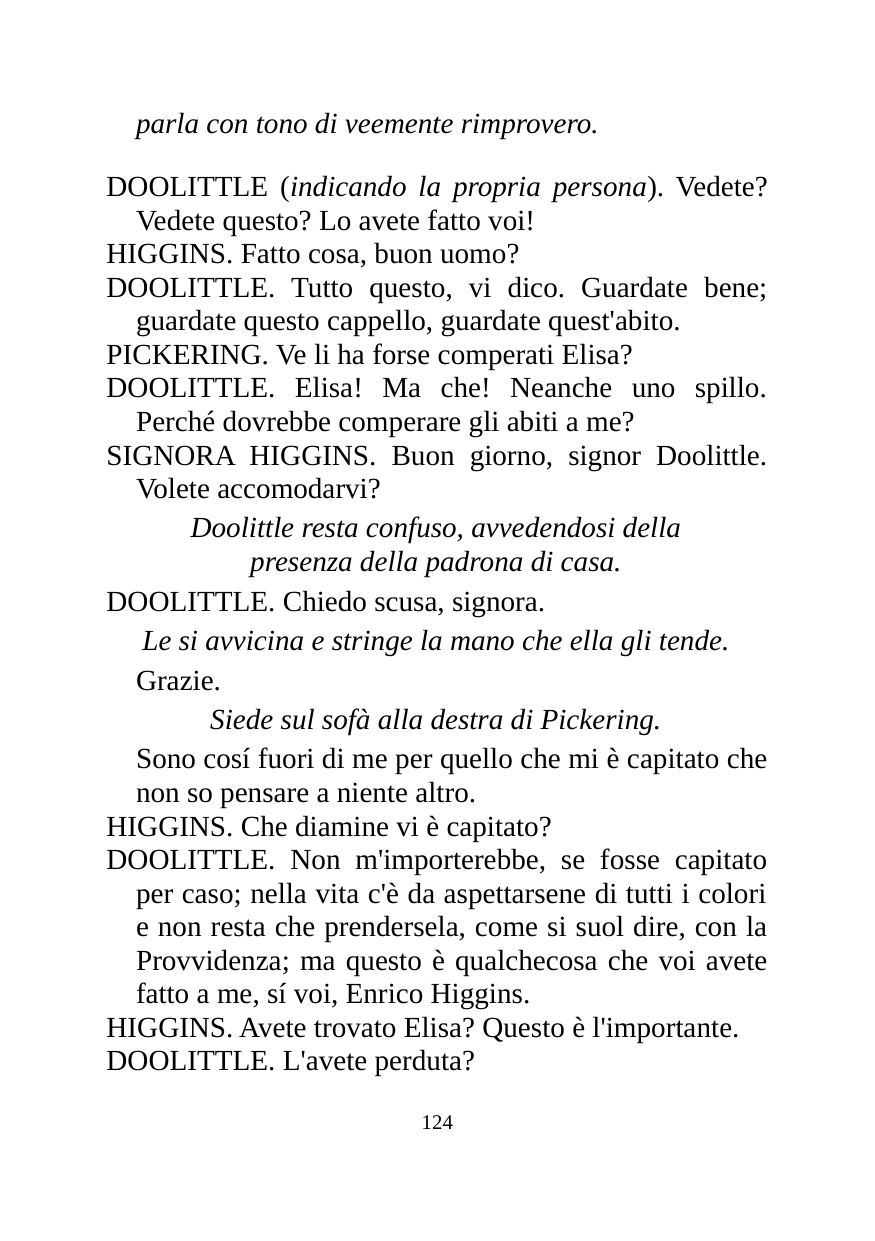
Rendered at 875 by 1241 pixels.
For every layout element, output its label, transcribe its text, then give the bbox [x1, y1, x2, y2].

text Le si avvicina e stringe la mano che ella gli tende. [136, 623, 738, 657]
text DOOLITTLE. Non m'importerebbe, se fosse capitato per caso; nella vita c'è da aspettarsene di tutti i colori e non resta che prendersela, come si suol dire, con la Provvidenza; ma questo è qualchecosa che voi avete fatto a me, sí voi, Enrico Higgins. [106, 842, 768, 1010]
text Doolittle resta confuso, avvedendosi della presenza della padrona di casa. [136, 511, 738, 578]
text PICKERING. Ve li ha forse comperati Elisa? [106, 337, 768, 371]
text DOOLITTLE. Elisa! Ma che! Neanche uno spillo. Perché dovrebbe comperare gli abiti a me? [106, 371, 768, 438]
text HIGGINS. Fatto cosa, buon uomo? [106, 236, 768, 270]
text Siede sul sofà alla destra di Pickering. [136, 702, 738, 736]
text DOOLITTLE (indicando la propria persona). Vedete? Vedete questo? Lo avete fatto voi! [106, 169, 768, 236]
text parla con tono di veemente rimprovero. [136, 106, 738, 140]
text HIGGINS. Avete trovato Elisa? Questo è l'importante. [106, 1010, 768, 1043]
text Grazie. [136, 663, 768, 696]
text DOOLITTLE. Chiedo scusa, signora. [106, 584, 768, 617]
text DOOLITTLE. Tutto questo, vi dico. Guardate bene; guardate questo cappello, guardate quest'abito. [106, 270, 768, 337]
text DOOLITTLE. L'avete perduta? [106, 1043, 768, 1077]
text SIGNORA HIGGINS. Buon giorno, signor Doolittle. Volete accomodarvi? [106, 438, 768, 505]
text HIGGINS. Che diamine vi è capitato? [106, 809, 768, 842]
text Sono cosí fuori di me per quello che mi è capitato che non so pensare a niente altro. [136, 742, 768, 809]
